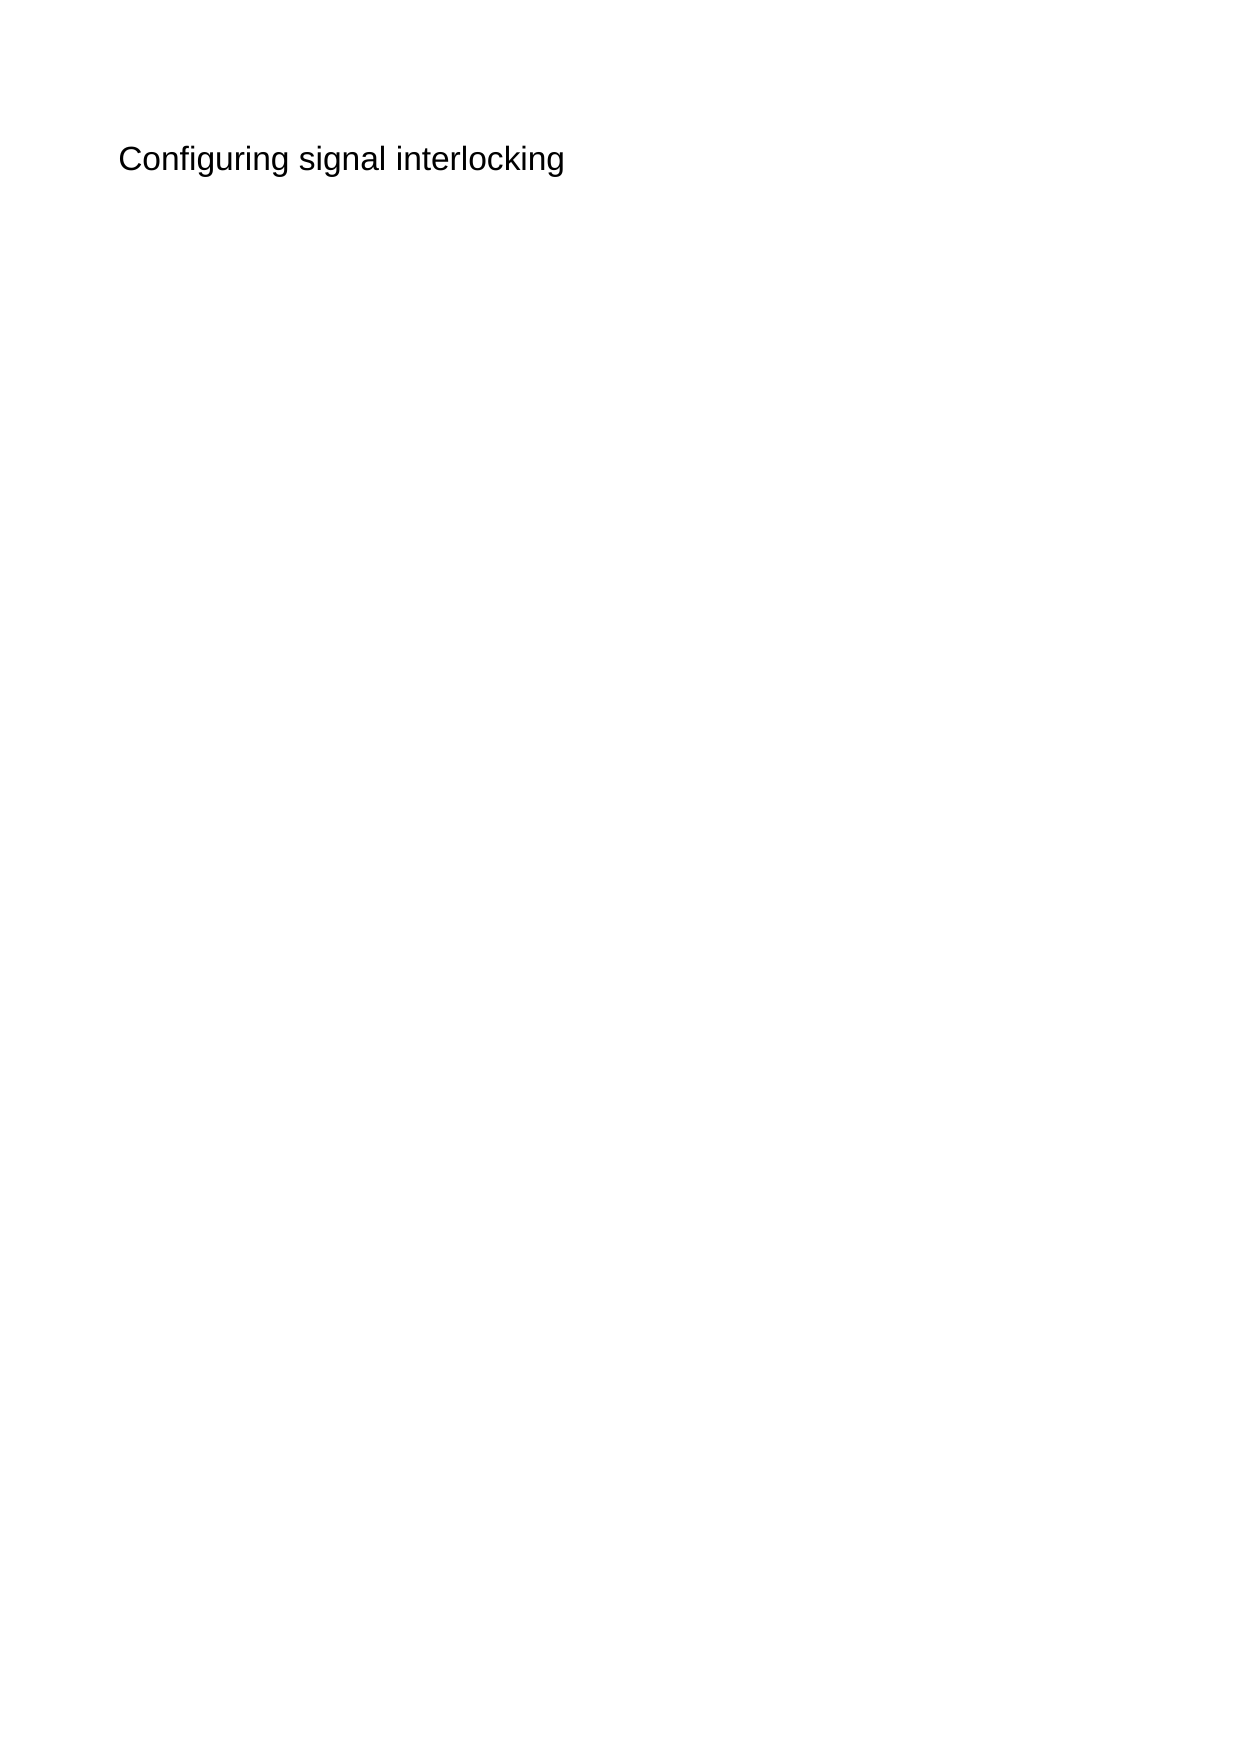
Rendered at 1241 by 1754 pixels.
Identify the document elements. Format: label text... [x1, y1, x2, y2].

subtitle Configuring signal interlocking [118, 139, 1122, 178]
